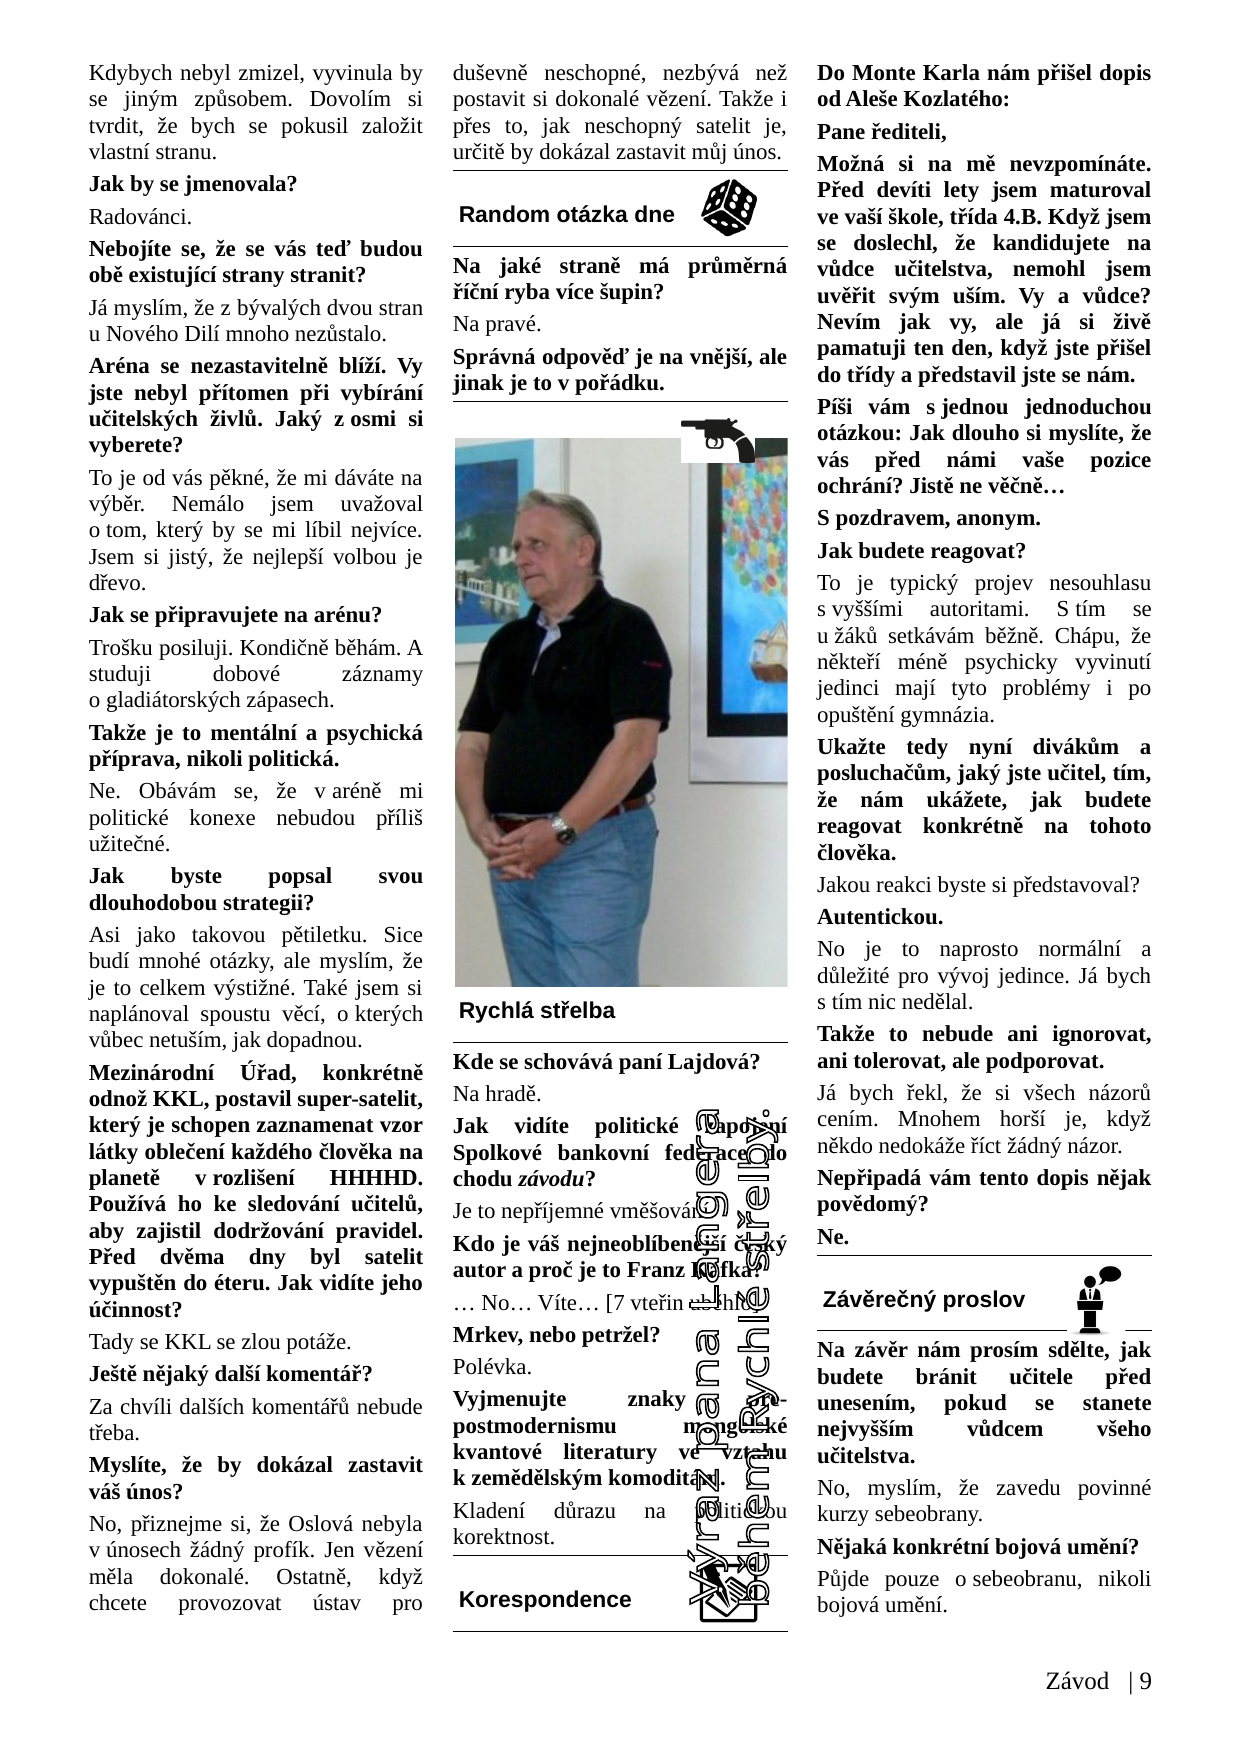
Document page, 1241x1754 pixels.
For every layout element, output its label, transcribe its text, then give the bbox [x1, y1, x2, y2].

text … No… Víte… [7 vteřin uběhlo] [453, 1288, 787, 1315]
table_header Rychlá střelba [453, 402, 787, 1042]
text Na závěr nám prosím sdělte, jak budete bránit učitele před unesením, pokud se stanete nejvyšším vůdcem všeho učitelstva. [817, 1336, 1152, 1468]
text Ne. Obávám se, že v aréně mi politické konexe nebudou příliš užitečné. [88, 777, 423, 856]
picture [699, 1563, 759, 1623]
text Pane řediteli, [817, 118, 1152, 144]
picture [698, 178, 758, 238]
text No, přiznejme si, že Oslová nebyla v únosech žádný profík. Jen vězení měla dokonalé. Ostatně, když chcete provozovat ústav pro [88, 1510, 423, 1615]
text Za chvíli dalších komentářů nebude třeba. [88, 1393, 423, 1445]
text Já bych řekl, že si všech názorů cením. Mnohem horší je, když někdo nedokáže říct žádný názor. [817, 1079, 1152, 1158]
text Píši vám s jednou jednoduchou otázkou: Jak dlouho si myslíte, že vás před námi vaše pozice ochrání? Jistě ne věčně… [817, 393, 1152, 498]
text Na hradě. [453, 1080, 787, 1107]
text Nepřipadá vám tento dopis nějak povědomý? [817, 1164, 1152, 1217]
text Asi jako takovou pětiletku. Sice budí mnohé otázky, ale myslím, že je to celkem výstižné. Také jsem si naplánoval spoustu věcí, o kterých vůbec netuším, jak dopadnou. [88, 921, 423, 1053]
text Autentickou. [817, 903, 1152, 929]
text Ne. [817, 1223, 1152, 1249]
text Ukažte tedy nyní divákům a posluchačům, jaký jste učitel, tím, že nám ukážete, jak budete reagovat konkrétně na tohoto člověka. [817, 733, 1152, 865]
table_header Závěrečný proslov [817, 1256, 1152, 1330]
text Jak vidíte politické zapojení Spolkové bankovní federace do chodu závodu? [453, 1113, 787, 1192]
text Jak se připravujete na arénu? [88, 601, 423, 628]
text No, myslím, že zavedu povinné kurzy sebeobrany. [817, 1474, 1152, 1527]
text Aréna se nezastavitelně blíží. Vy jste nebyl přítomen při vybírání učitelských živlů. Jaký z osmi si vyberete? [88, 352, 423, 458]
text Na jaké straně má průměrná říční ryba více šupin? [453, 252, 787, 304]
text Já myslím, že z bývalých dvou stran u Nového Dilí mnoho nezůstalo. [88, 294, 423, 346]
text Myslíte, že by dokázal zastavit váš únos? [88, 1451, 423, 1504]
text Jak byste popsal svou dlouhodobou strategii? [88, 862, 423, 915]
text Jak by se jmenovala? [88, 170, 423, 197]
text Kladení důrazu na politickou korektnost. [453, 1497, 787, 1549]
text Kdo je váš nejneoblíbenější český autor a proč je to Franz Kafka? [453, 1230, 787, 1283]
text duševně neschopné, nezbývá než postavit si dokonalé vězení. Takže i přes to, jak neschopný satelit je, určitě by dokázal zastavit můj únos. [453, 59, 787, 164]
text Jakou reakci byste si představoval? [817, 871, 1152, 897]
table_header Korespondence [453, 1556, 787, 1631]
picture [1067, 1262, 1126, 1336]
text S pozdravem, anonym. [817, 504, 1152, 531]
text To je typický projev nesouhlasu s vyššími autoritami. S tím se u žáků setkávám běžně. Chápu, že někteří méně psychicky vyvinutí jedinci mají tyto problémy i po opuštění gymnázia. [817, 569, 1152, 727]
text Polévka. [453, 1353, 787, 1379]
text Půjde pouze o sebeobranu, nikoli bojová umění. [817, 1565, 1152, 1618]
text Radovánci. [88, 203, 423, 229]
picture [699, 1583, 709, 1593]
text Vyjmenujte znaky pre-postmodernismu mongolské kvantové literatury ve vztahu k zemědělským komoditám. [453, 1385, 787, 1491]
text Takže je to mentální a psychická příprava, nikoli politická. [88, 719, 423, 771]
text Kde se schovává paní Lajdová? [453, 1048, 787, 1074]
text Takže to nebude ani ignorovat, ani tolerovat, ale podporovat. [817, 1020, 1152, 1073]
text Možná si na mě nevzpomínáte. Před devíti lety jsem maturoval ve vaší škole, třída 4.B. Když jsem se doslechl, že kandidujete na vůdce učitelstva, nemohl jsem uvěřit svým uším. Vy a vůdce? Nevím jak vy, ale já si živě pamatuji ten den, když jste přišel do třídy a představil jste se nám. [817, 150, 1152, 387]
text Je to nepříjemné vměšování. [453, 1198, 787, 1224]
text Tady se KKL se zlou potáže. [88, 1328, 423, 1354]
text To je od vás pěkné, že mi dáváte na výběr. Nemálo jsem uvažoval o tom, který by se mi líbil nejvíce. Jsem si jistý, že nejlepší volbou je dřevo. [88, 464, 423, 595]
picture [751, 1587, 759, 1599]
text Na pravé. [453, 311, 787, 337]
text Mrkev, nebo petržel? [453, 1321, 787, 1347]
text Do Monte Karla nám přišel dopis od Aleše Kozlatého: [817, 59, 1152, 112]
text Jak budete reagovat? [817, 537, 1152, 563]
text Ještě nějaký další komentář? [88, 1360, 423, 1387]
picture [455, 418, 788, 987]
text Trošku posiluji. Kondičně běhám. A studuji dobové záznamy o gladiátorských zápasech. [88, 634, 423, 713]
text Nějaká konkrétní bojová umění? [817, 1533, 1152, 1559]
text No je to naprosto normální a důležité pro vývoj jedince. Já bych s tím nic nedělal. [817, 935, 1152, 1014]
text Mezinárodní Úřad, konkrétně odnož KKL, postavil super-satelit, který je schopen zaznamenat vzor látky oblečení každého člověka na planetě v rozlišení HHHHD. Používá ho ke sledování učitelů, aby zajistil dodržování pravidel. Před dvěma dny byl satelit vypuštěn do éteru. Jak vidíte jeho účinnost? [88, 1059, 423, 1322]
text Nebojíte se, že se vás teď budou obě existující strany stranit? [88, 235, 423, 288]
text Správná odpověď je na vnější, ale jinak je to v pořádku. [453, 343, 787, 396]
text Kdybych nebyl zmizel, vyvinula by se jiným způsobem. Dovolím si tvrdit, že bych se pokusil založit vlastní stranu. [88, 59, 423, 164]
table_header Random otázka dne [453, 171, 787, 246]
